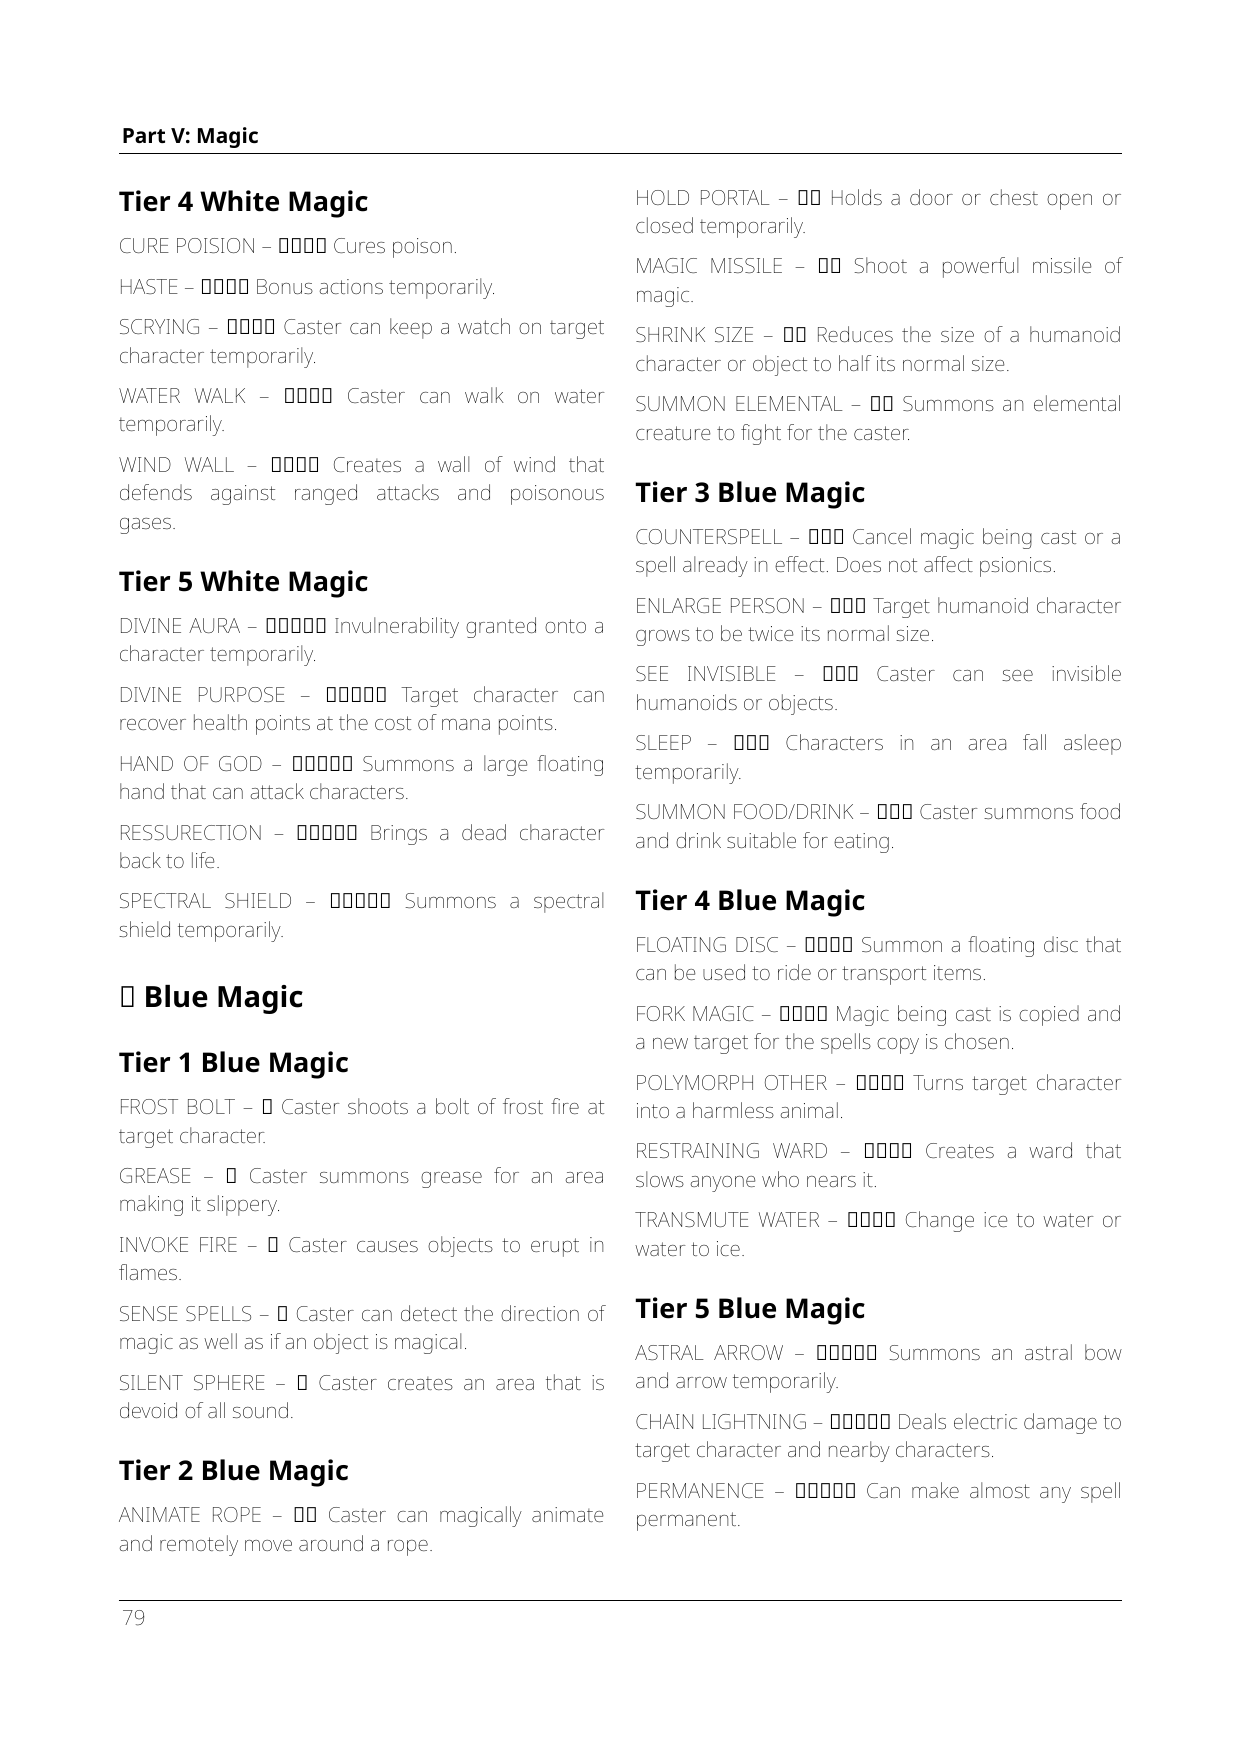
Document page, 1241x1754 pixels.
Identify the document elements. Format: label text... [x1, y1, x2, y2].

text FROST BOLT –  Caster shoots a bolt of frost fire at target character. [118, 1092, 605, 1149]
text Tier 5 Blue Magic [635, 1289, 1122, 1326]
text RESSURECTION –  Brings a dead character back to life. [118, 818, 605, 874]
text CHAIN LIGHTNING –  Deals electric damage to target character and nearby characters. [635, 1407, 1122, 1464]
text FORK MAGIC –  Magic being cast is copied and a new target for the spells copy is chosen. [635, 999, 1122, 1056]
text COUNTERSPELL –  Cancel magic being cast or a spell already in effect. Does not affect psionics. [635, 522, 1122, 579]
text ANIMATE ROPE –  Caster can magically animate and remotely move around a rope. [118, 1500, 605, 1557]
text SCRYING –  Caster can keep a watch on target character temporarily. [118, 312, 605, 369]
text Tier 4 Blue Magic [635, 881, 1122, 918]
text CURE POISION –  Cures poison. [118, 231, 605, 260]
text Tier 5 White Magic [118, 562, 605, 599]
text Tier 4 White Magic [118, 183, 605, 219]
text Tier 1 Blue Magic [118, 1043, 605, 1080]
text SLEEP –  Characters in an area fall asleep temporarily. [635, 728, 1122, 785]
text HAND OF GOD –  Summons a large floating hand that can attack characters. [118, 749, 605, 806]
text ASTRAL ARROW –  Summons an astral bow and arrow temporarily. [635, 1338, 1122, 1395]
text RESTRAINING WARD –  Creates a ward that slows anyone who nears it. [635, 1137, 1122, 1193]
text SUMMON FOOD/DRINK –  Caster summons food and drink suitable for eating. [635, 797, 1122, 854]
text SILENT SPHERE –  Caster creates an area that is devoid of all sound. [118, 1368, 605, 1424]
text GREASE –  Caster summons grease for an area making it slippery. [118, 1161, 605, 1218]
text ENLARGE PERSON –  Target humanoid character grows to be twice its normal size. [635, 591, 1122, 648]
text Tier 3 Blue Magic [635, 473, 1122, 510]
text DIVINE PURPOSE –  Target character can recover health points at the cost of mana points. [118, 680, 605, 737]
text HOLD PORTAL –  Holds a door or chest open or closed temporarily. [635, 183, 1122, 239]
subtitle  Blue Magic [118, 976, 605, 1016]
text DIVINE AURA –  Invulnerability granted onto a character temporarily. [118, 611, 605, 668]
text Tier 2 Blue Magic [118, 1452, 605, 1488]
text WATER WALK –  Caster can walk on water temporarily. [118, 381, 605, 438]
text SHRINK SIZE –  Reduces the size of a humanoid character or object to half its normal size. [635, 320, 1122, 377]
text HASTE –  Bonus actions temporarily. [118, 272, 605, 300]
text SEE INVISIBLE –  Caster can see invisible humanoids or objects. [635, 659, 1122, 716]
text SUMMON ELEMENTAL –  Summons an elemental creature to fight for the caster. [635, 389, 1122, 446]
text MAGIC MISSILE –  Shoot a powerful missile of magic. [635, 251, 1122, 308]
text INVOKE FIRE –  Caster causes objects to erupt in flames. [118, 1230, 605, 1287]
text POLYMORPH OTHER –  Turns target character into a harmless animal. [635, 1068, 1122, 1124]
text SPECTRAL SHIELD –  Summons a spectral shield temporarily. [118, 887, 605, 943]
text PERMANENCE –  Can make almost any spell permanent. [635, 1476, 1122, 1533]
text WIND WALL –  Creates a wall of wind that defends against ranged attacks and poisonous gases. [118, 450, 605, 535]
text TRANSMUTE WATER –  Change ice to water or water to ice. [635, 1205, 1122, 1262]
text FLOATING DISC –  Summon a floating disc that can be used to ride or transport items. [635, 930, 1122, 987]
text SENSE SPELLS –  Caster can detect the direction of magic as well as if an object is magical. [118, 1299, 605, 1356]
